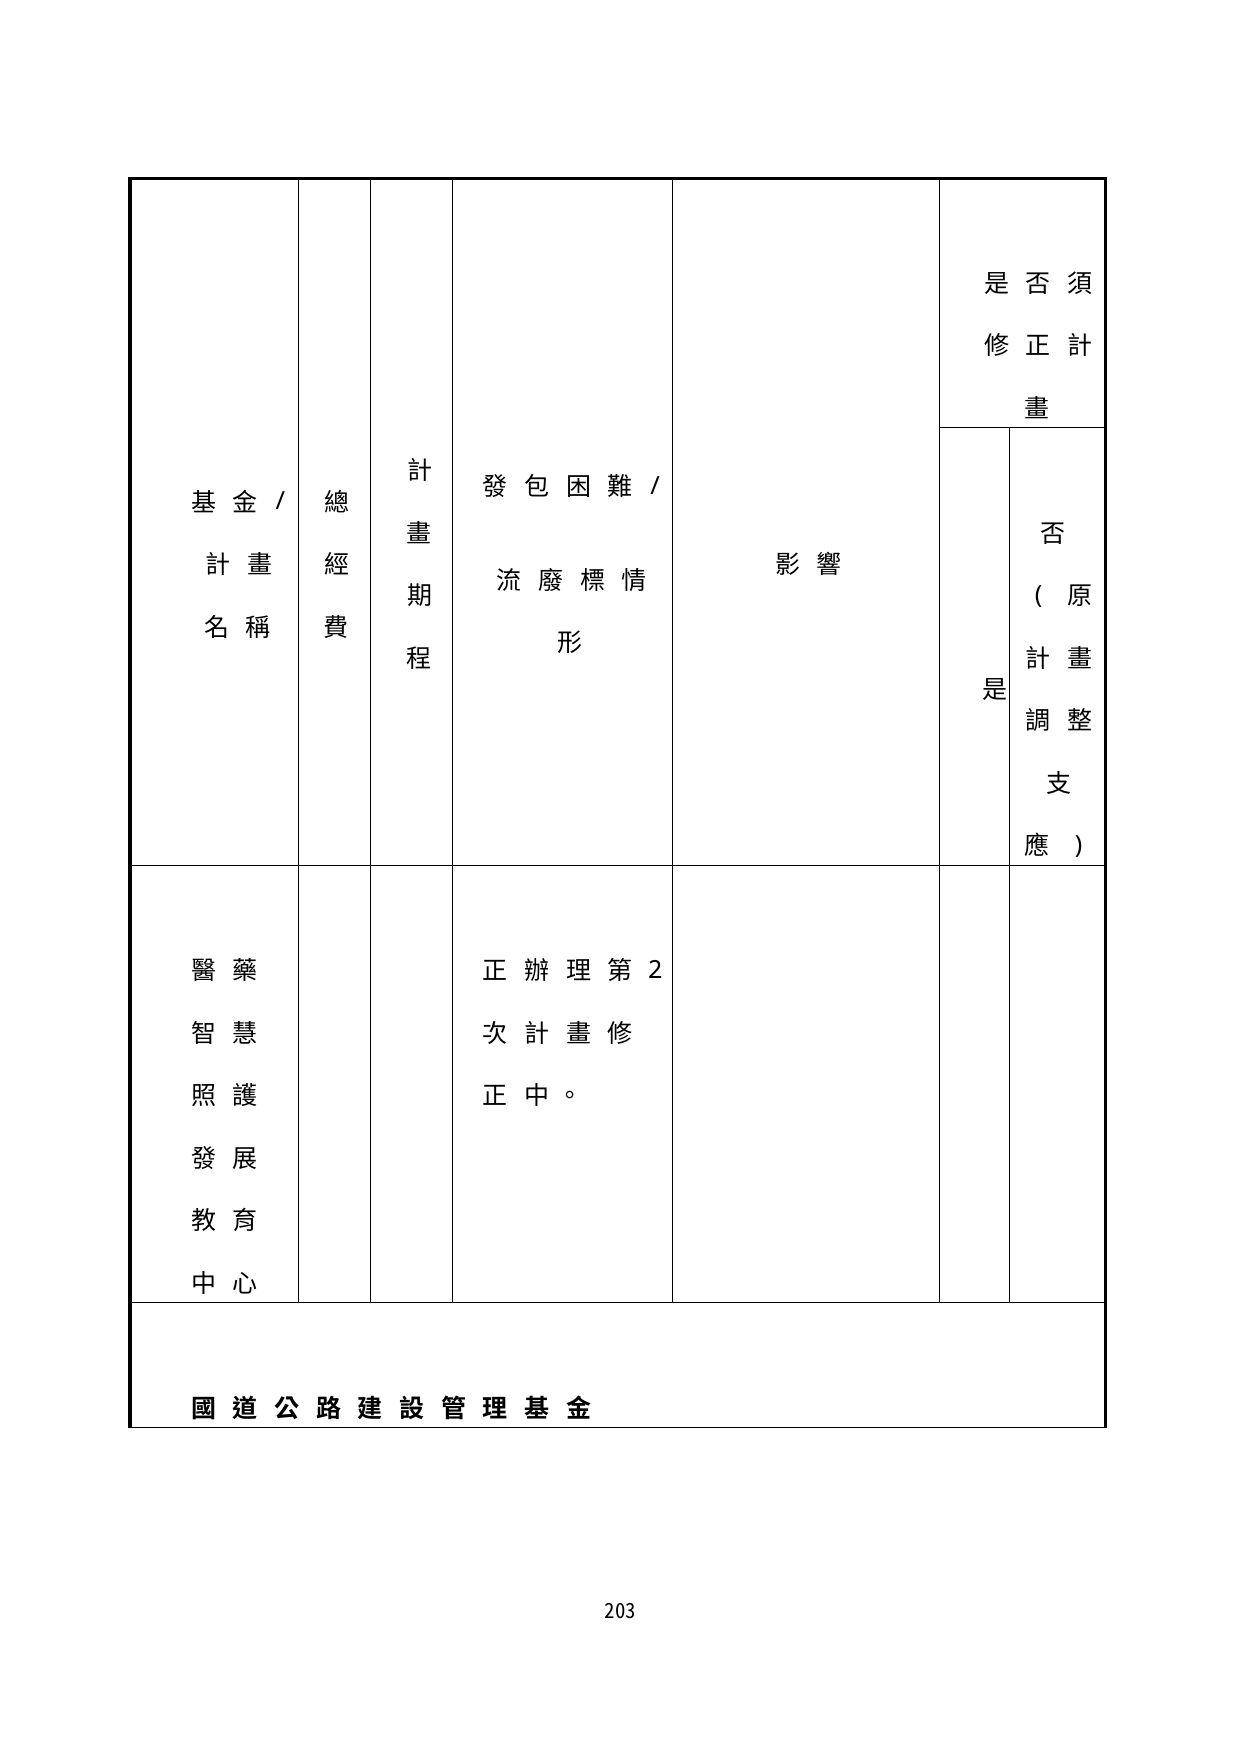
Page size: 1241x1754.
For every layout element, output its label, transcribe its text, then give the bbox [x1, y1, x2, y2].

table_cell 是 [940, 428, 1009, 865]
table_cell [1010, 866, 1104, 1302]
table_cell 否(原計畫調整支應) [1010, 428, 1104, 865]
table_cell 醫藥智慧照護發展教育中心 [132, 866, 298, 1302]
table_header 基金/計畫名稱 [132, 180, 298, 865]
table_cell 國道公路建設管理基金 [132, 1303, 1104, 1427]
table_cell 正辦理第2次計畫修正中。 [453, 866, 672, 1302]
table_cell [940, 866, 1009, 1302]
table_cell [371, 866, 452, 1302]
table_header 總經費 [299, 180, 370, 865]
table_header 計畫 期程 [371, 180, 452, 865]
table_cell [299, 866, 370, 1302]
table_cell [673, 866, 939, 1302]
table_header 發包困難/ 流廢標情形 [453, 180, 672, 865]
table_header 是否須修正計畫 [940, 180, 1104, 427]
table_header 影響 [673, 180, 939, 865]
